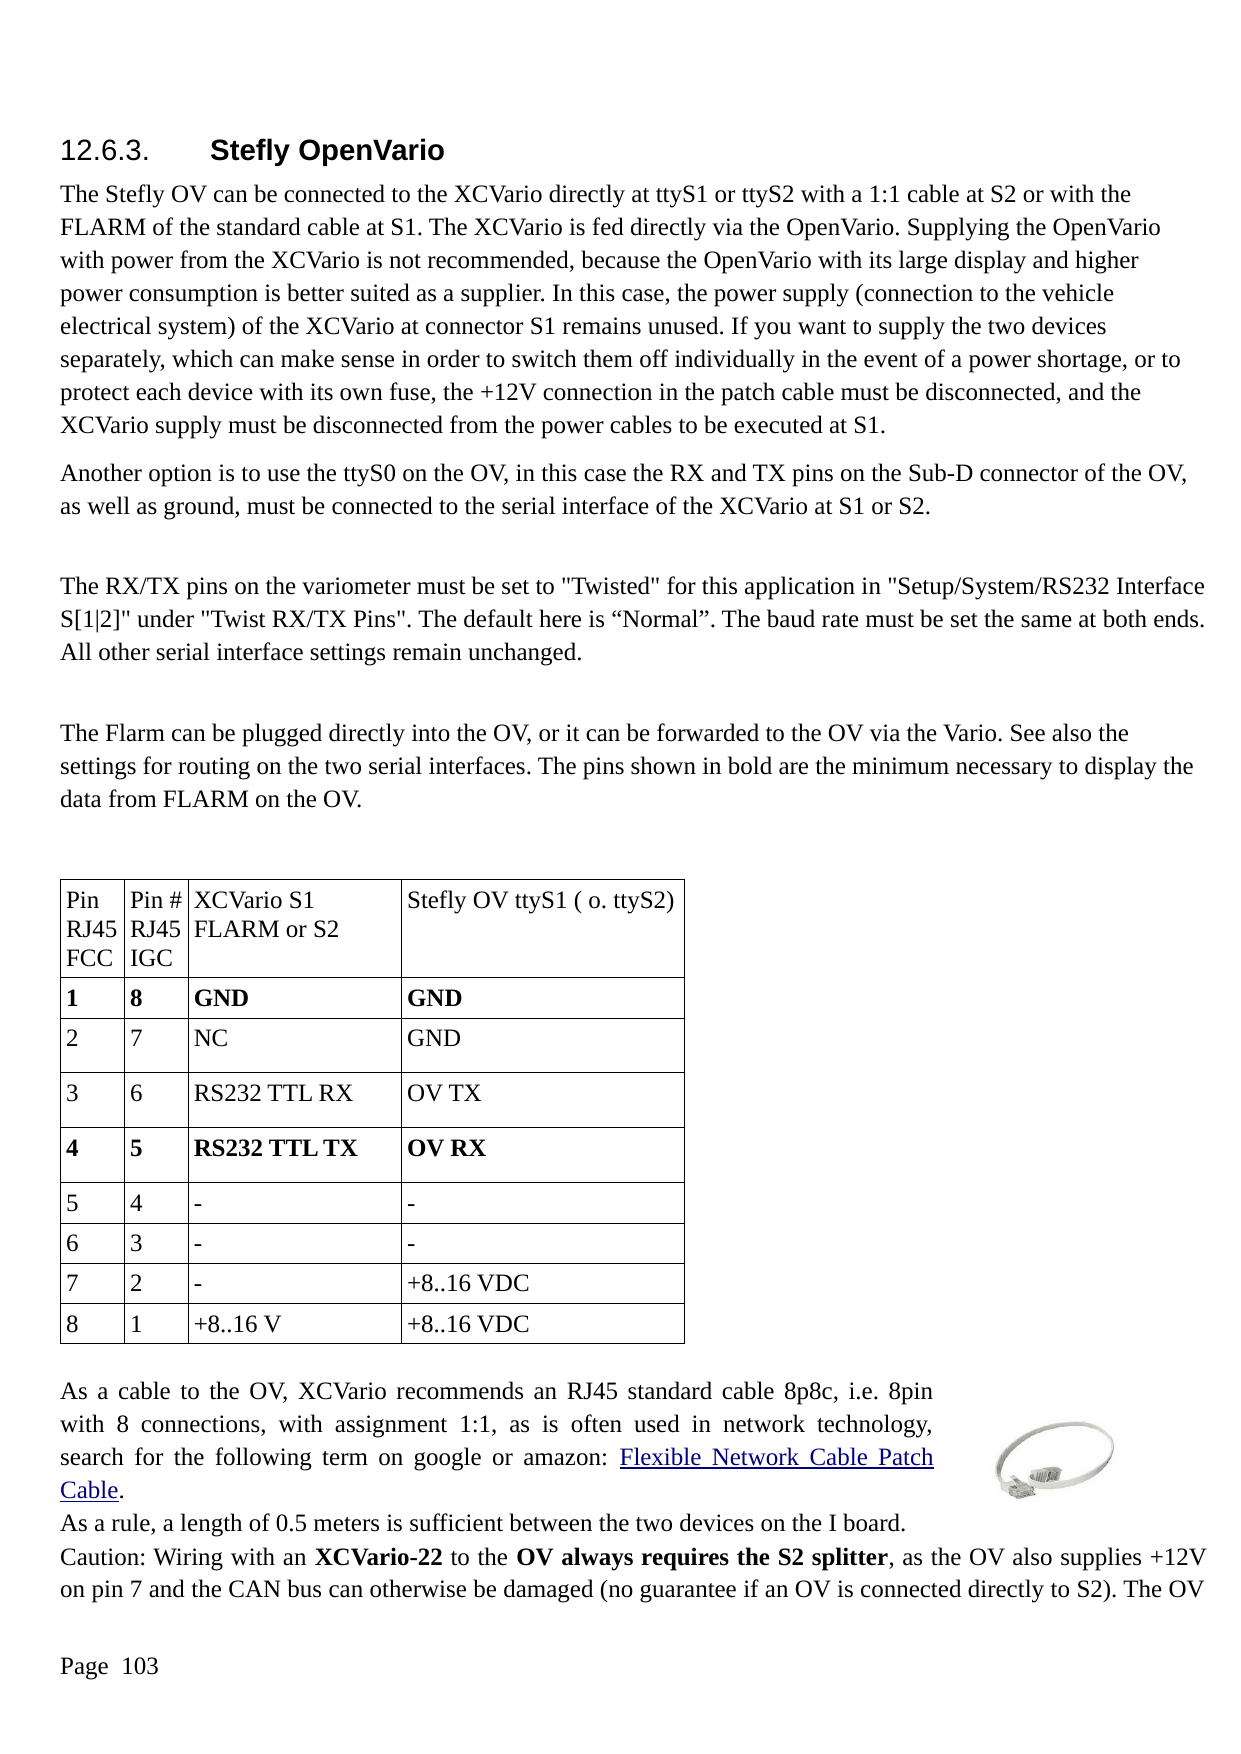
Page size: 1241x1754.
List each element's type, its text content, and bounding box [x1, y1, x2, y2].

picture [964, 1409, 1148, 1510]
table_cell GND [402, 978, 684, 1017]
table_cell 3 [61, 1073, 124, 1127]
table_cell OV TX [402, 1073, 684, 1127]
table_cell 4 [125, 1183, 188, 1222]
table_cell +8..16 VDC [402, 1264, 684, 1303]
table_cell +8..16 V [189, 1304, 401, 1343]
table_cell 1 [61, 978, 124, 1017]
text As a rule, a length of 0.5 meters is sufficient between the two devices on the I board. [60, 1508, 934, 1537]
table_header Stefly OV ttyS1 ( o. ttyS2) [402, 880, 684, 977]
text Caution: Wiring with an XCVario-22 to the OV always requires the S2 splitter, as the OV also supplies +12V on pin 7 and the CAN bus can otherwise be damaged (no guarantee if an OV is connected directly to S2). The OV [60, 1542, 1207, 1603]
text The Flarm can be plugged directly into the OV, or it can be forwarded to the OV via the Vario. See also the settings for routing on the two serial interfaces. The pins shown in bold are the minimum necessary to display the data from FLARM on the OV. [60, 685, 1207, 813]
subtitle Stefly OpenVario [60, 133, 1207, 166]
table_cell 2 [125, 1264, 188, 1303]
table_cell RS232 TTL TX [189, 1128, 401, 1182]
text The Stefly OV can be connected to the XCVario directly at ttyS1 or ttyS2 with a 1:1 cable at S2 or with the FLARM of the standard cable at S1. The XCVario is fed directly via the OpenVario. Supplying the OpenVario with power from the XCVario is not recommended, because the OpenVario with its large display and higher power consumption is better suited as a supplier. In this case, the power supply (connection to the vehicle electrical system) of the XCVario at connector S1 remains unused. If you want to supply the two devices separately, which can make sense in order to switch them off individually in the event of a power shortage, or to protect each device with its own fuse, the +12V connection in the patch cable must be disconnected, and the XCVario supply must be disconnected from the power cables to be executed at S1. [60, 179, 1207, 439]
text Another option is to use the ttyS0 on the OV, in this case the RX and TX pins on the Sub-D connector of the OV, as well as ground, must be connected to the serial interface of the XCVario at S1 or S2. [60, 458, 1207, 519]
table_cell - [189, 1183, 401, 1222]
table_cell 8 [125, 978, 188, 1017]
table_header Pin # RJ45 IGC [125, 880, 188, 977]
table_cell - [402, 1183, 684, 1222]
text As a cable to the OV, XCVario recommends an RJ45 standard cable 8p8c, i.e. 8pin with 8 connections, with assignment 1:1, as is often used in network technology, search for the following term on google or amazon: Flexible Network Cable Patch Cable. [60, 1376, 1207, 1539]
table_cell 6 [61, 1224, 124, 1263]
table_cell - [189, 1224, 401, 1263]
table_cell RS232 TTL RX [189, 1073, 401, 1127]
table_cell 7 [61, 1264, 124, 1303]
table_cell NC [189, 1019, 401, 1072]
table_cell +8..16 VDC [402, 1304, 684, 1343]
table_cell - [189, 1264, 401, 1303]
table_cell 7 [125, 1019, 188, 1072]
table_cell 2 [61, 1019, 124, 1072]
text The RX/TX pins on the variometer must be set to "Twisted" for this application in "Setup/System/RS232 Interface S[1|2]" under "Twist RX/TX Pins". The default here is “Normal”. The baud rate must be set the same at both ends. All other serial interface settings remain unchanged. [60, 538, 1207, 666]
table_cell - [402, 1224, 684, 1263]
table_cell 5 [125, 1128, 188, 1182]
table_cell OV RX [402, 1128, 684, 1182]
table_cell 8 [61, 1304, 124, 1343]
table_header XCVario S1 FLARM or S2 [189, 880, 401, 977]
table_cell GND [189, 978, 401, 1017]
table_cell 6 [125, 1073, 188, 1127]
table_header Pin RJ45 FCC [61, 880, 124, 977]
table_cell 3 [125, 1224, 188, 1263]
table_cell 1 [125, 1304, 188, 1343]
table_cell 4 [61, 1128, 124, 1182]
table_cell GND [402, 1019, 684, 1072]
table_cell 5 [61, 1183, 124, 1222]
